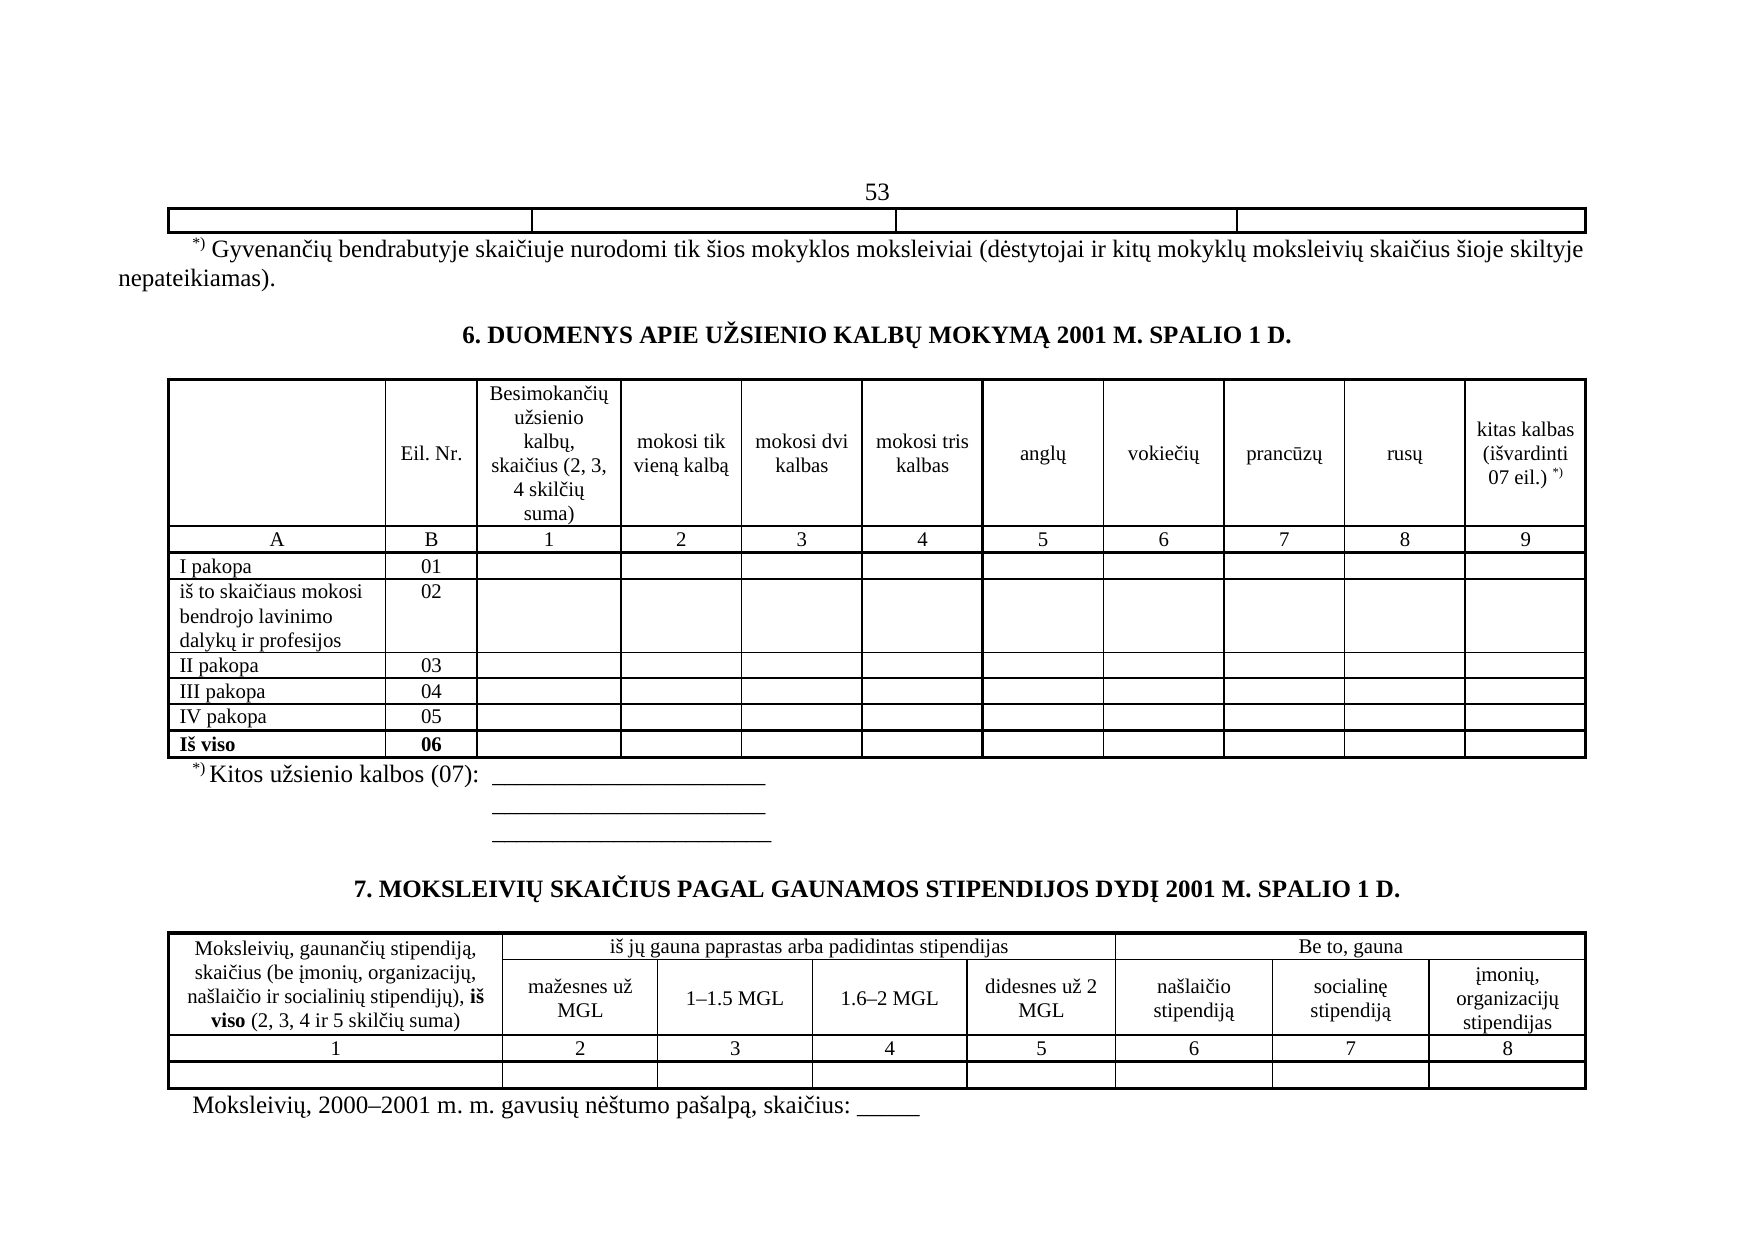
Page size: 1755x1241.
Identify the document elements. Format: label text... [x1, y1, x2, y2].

table_header iš jų gauna paprastas arba padidintas stipendijas [503, 935, 1115, 958]
table_cell [742, 732, 861, 756]
table_cell 3 [658, 1036, 812, 1059]
table_cell [1225, 554, 1344, 578]
table_cell [478, 653, 620, 677]
table_cell didesnes už 2 MGL [968, 960, 1115, 1034]
table_cell [170, 210, 531, 231]
table_cell [1345, 580, 1464, 652]
table_cell B [386, 527, 476, 551]
table_cell [1104, 705, 1223, 728]
table_cell [813, 1063, 966, 1087]
table_cell 8 [1345, 527, 1464, 551]
table_cell [622, 705, 741, 728]
table_cell [1104, 679, 1223, 703]
table_cell [622, 580, 741, 652]
table_cell [984, 653, 1103, 677]
table_header Besimokančių užsienio kalbų, skaičius (2, 3, 4 skilčių suma) [478, 381, 620, 525]
table_cell [742, 554, 861, 578]
table_cell socialinę stipendiją [1273, 960, 1428, 1034]
table_cell 1 [170, 1036, 502, 1059]
table_header rusų [1345, 381, 1464, 525]
table_header prancūzų [1225, 381, 1344, 525]
table_cell 1–1.5 MGL [658, 960, 812, 1034]
table_cell [622, 653, 741, 677]
table_cell IV pakopa [170, 705, 385, 728]
table_cell [1430, 1063, 1584, 1087]
table_cell 04 [386, 679, 476, 703]
table_cell [742, 580, 861, 652]
text *) Gyvenančių bendrabutyje skaičiuje nurodomi tik šios mokyklos moksleiviai (dėstytojai ir kitų mokyklų moksleivių skaičius šioje skiltyje nepateikiamas). [118, 234, 1636, 291]
table_cell 5 [968, 1036, 1115, 1059]
table_header vokiečių [1104, 381, 1223, 525]
table_cell [658, 1063, 812, 1087]
table_cell įmonių, organizacijų stipendijas [1430, 960, 1584, 1034]
table_cell [1238, 210, 1584, 231]
table_cell mažesnes už MGL [503, 960, 657, 1034]
table_cell 9 [1466, 527, 1584, 551]
table_cell [478, 580, 620, 652]
table_cell 3 [742, 527, 861, 551]
table_header mokosi tik vieną kalbą [622, 381, 741, 525]
table_cell I pakopa [170, 554, 385, 578]
table_cell [1104, 554, 1223, 578]
table_cell [1466, 653, 1584, 677]
table_cell [1345, 653, 1464, 677]
table_cell III pakopa [170, 679, 385, 703]
table_cell [863, 653, 981, 677]
table_cell [1466, 679, 1584, 703]
table_cell 2 [622, 527, 741, 551]
table_cell [984, 554, 1103, 578]
table_cell 4 [813, 1036, 966, 1059]
table_cell [1466, 580, 1584, 652]
table_cell [478, 554, 620, 578]
table_cell 6 [1116, 1036, 1272, 1059]
table_cell 2 [503, 1036, 657, 1059]
table_cell [863, 705, 981, 728]
table_cell [478, 705, 620, 728]
table_cell [1116, 1063, 1272, 1087]
table_cell [622, 554, 741, 578]
table_cell [622, 679, 741, 703]
table_cell [503, 1063, 657, 1087]
table_cell 7 [1225, 527, 1344, 551]
table_cell 7 [1273, 1036, 1428, 1059]
table_cell [1225, 653, 1344, 677]
table_cell [742, 653, 861, 677]
table_cell [984, 732, 1103, 756]
table_cell [478, 732, 620, 756]
table_cell [1345, 679, 1464, 703]
table_header [170, 381, 385, 525]
table_cell 05 [386, 705, 476, 728]
table_cell [1225, 580, 1344, 652]
table_cell [984, 679, 1103, 703]
table_cell [863, 679, 981, 703]
table_cell [170, 1063, 502, 1087]
table_cell [1104, 732, 1223, 756]
table_cell [1225, 679, 1344, 703]
table_cell Iš viso [170, 732, 385, 756]
text 6. Duomenys apie užsienio kalbų mokymą 2001 m. spalio 1 d. [118, 320, 1636, 349]
table_header mokosi dvi kalbas [742, 381, 861, 525]
table_cell [1466, 705, 1584, 728]
table_cell [968, 1063, 1115, 1087]
table_cell [1273, 1063, 1428, 1087]
table_cell [863, 580, 981, 652]
table_cell [897, 210, 1236, 231]
table_cell [622, 732, 741, 756]
table_cell [984, 705, 1103, 728]
table_cell [1225, 705, 1344, 728]
table_cell [742, 705, 861, 728]
table_cell 01 [386, 554, 476, 578]
table_cell [1466, 732, 1584, 756]
table_cell 6 [1104, 527, 1223, 551]
table_cell 8 [1430, 1036, 1584, 1059]
table_cell [863, 732, 981, 756]
table_cell [533, 210, 895, 231]
table_header mokosi tris kalbas [863, 381, 981, 525]
table_cell 1.6–2 MGL [813, 960, 966, 1034]
text 7. moksleivių skaičius pagal gaunamos stipendijos dydį 2001 m. spalio 1 d. [118, 874, 1636, 903]
table_cell [1225, 732, 1344, 756]
table_cell [1104, 653, 1223, 677]
text *) Kitos užsienio kalbos (07): [118, 759, 1636, 788]
table_cell iš to skaičiaus mokosi bendrojo lavinimo dalykų ir profesijos [170, 580, 385, 652]
table_cell [984, 580, 1103, 652]
table_cell 4 [863, 527, 981, 551]
table_cell 02 [386, 580, 476, 652]
table_cell II pakopa [170, 653, 385, 677]
table_cell 03 [386, 653, 476, 677]
table_cell [1104, 580, 1223, 652]
table_cell [742, 679, 861, 703]
table_header Eil. Nr. [386, 381, 476, 525]
table_cell 1 [478, 527, 620, 551]
table_cell [478, 679, 620, 703]
table_cell [1345, 554, 1464, 578]
table_header Be to, gauna [1116, 935, 1584, 958]
table_cell A [170, 527, 385, 551]
table_header kitas kalbas (išvardinti 07 eil.) *) [1466, 381, 1584, 525]
table_cell 06 [386, 732, 476, 756]
table_cell [863, 554, 981, 578]
table_cell našlaičio stipendiją [1116, 960, 1272, 1034]
table_cell [1466, 554, 1584, 578]
table_cell 5 [984, 527, 1103, 551]
table_header anglų [984, 381, 1103, 525]
table_cell [1345, 732, 1464, 756]
text Moksleivių, 2000–2001 m. m. gavusių nėštumo pašalpą, skaičius: _____ [118, 1090, 1636, 1118]
table_cell [1345, 705, 1464, 728]
table_header Moksleivių, gaunančių stipendiją, skaičius (be įmonių, organizacijų, našlaičio ir socialinių stipendijų), iš viso (2, 3, 4 ir 5 skilčių suma) [170, 935, 502, 1034]
